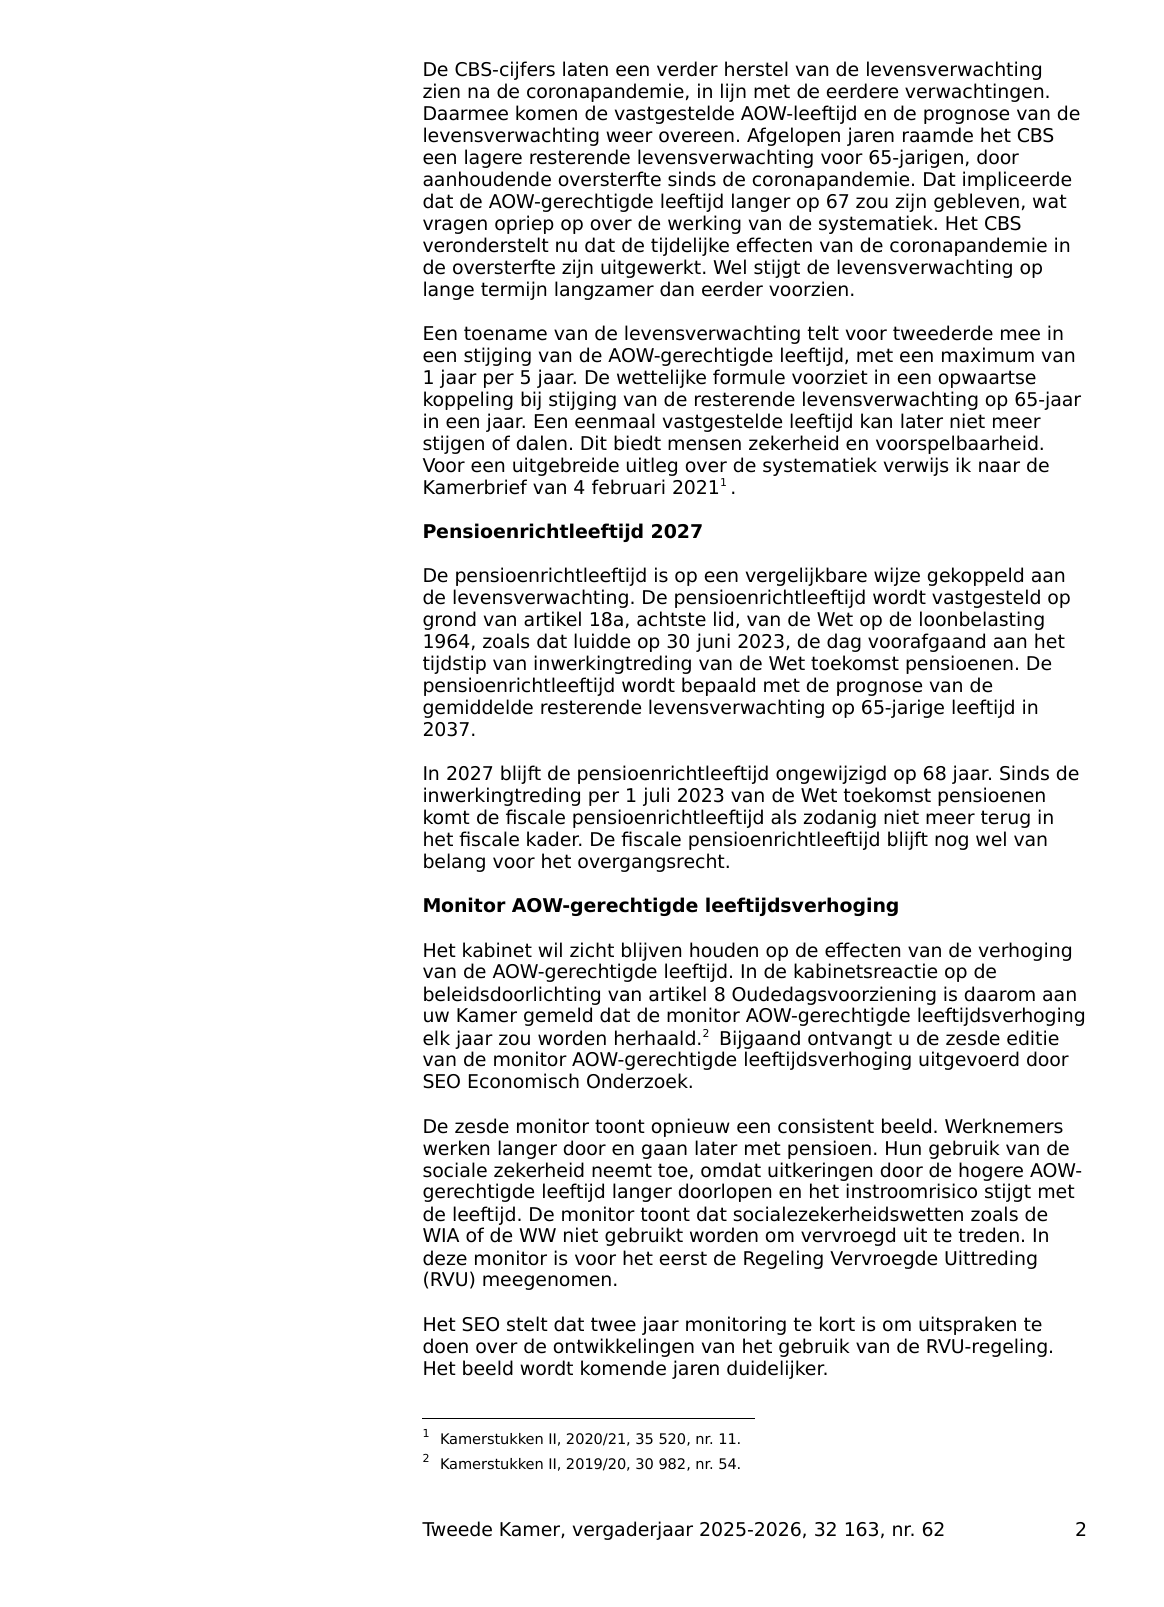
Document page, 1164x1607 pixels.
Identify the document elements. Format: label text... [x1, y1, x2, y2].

text Het SEO stelt dat twee jaar monitoring te kort is om uitspraken te doen over de ontwikkelingen van het gebruik van de RVU-regeling. Het beeld wordt komende jaren duidelijker. [422, 1313, 1087, 1379]
text De zesde monitor toont opnieuw een consistent beeld. Werknemers werken langer door en gaan later met pensioen. Hun gebruik van de sociale zekerheid neemt toe, omdat uitkeringen door de hogere AOW-gerechtigde leeftijd langer doorlopen en het instroomrisico stijgt met de leeftijd. De monitor toont dat socialezekerheidswetten zoals de WIA of de WW niet gebruikt worden om vervroegd uit te treden. In deze monitor is voor het eerst de Regeling Vervroegde Uittreding (RVU) meegenomen. [422, 1116, 1087, 1291]
subtitle Pensioenrichtleeftijd 2027 [422, 521, 1087, 543]
text De pensioenrichtleeftijd is op een vergelijkbare wijze gekoppeld aan de levensverwachting. De pensioenrichtleeftijd wordt vastgesteld op grond van artikel 18a, achtste lid, van de Wet op de loonbelasting 1964, zoals dat luidde op 30 juni 2023, de dag voorafgaand aan het tijdstip van inwerkingtreding van de Wet toekomst pensioenen. De pensioenrichtleeftijd wordt bepaald met de prognose van de gemiddelde resterende levensverwachting op 65-jarige leeftijd in 2037. [422, 565, 1087, 741]
text Een toename van de levensverwachting telt voor tweederde mee in een stijging van de AOW-gerechtigde leeftijd, met een maximum van 1 jaar per 5 jaar. De wettelijke formule voorziet in een opwaartse koppeling bij stijging van de resterende levensverwachting op 65-jaar in een jaar. Een eenmaal vastgestelde leeftijd kan later niet meer stijgen of dalen. Dit biedt mensen zekerheid en voorspelbaarheid. Voor een uitgebreide uitleg over de systematiek verwijs ik naar de Kamerbrief van 4 februari 2021. [422, 323, 1087, 499]
subtitle Monitor AOW-gerechtigde leeftijdsverhoging [422, 895, 1087, 917]
text Kamerstukken II, 2020/21, 35 520, nr. 11. [422, 1427, 1087, 1449]
text De CBS-cijfers laten een verder herstel van de levensverwachting zien na de coronapandemie, in lijn met de eerdere verwachtingen. Daarmee komen de vastgestelde AOW-leeftijd en de prognose van de levensverwachting weer overeen. Afgelopen jaren raamde het CBS een lagere resterende levensverwachting voor 65-jarigen, door aanhoudende oversterfte sinds de coronapandemie. Dat impliceerde dat de AOW-gerechtigde leeftijd langer op 67 zou zijn gebleven, wat vragen opriep op over de werking van de systematiek. Het CBS veronderstelt nu dat de tijdelijke effecten van de coronapandemie in de oversterfte zijn uitgewerkt. Wel stijgt de levensverwachting op lange termijn langzamer dan eerder voorzien. [422, 59, 1087, 301]
text Kamerstukken II, 2019/20, 30 982, nr. 54. [422, 1452, 1087, 1474]
text Het kabinet wil zicht blijven houden op de effecten van de verhoging van de AOW-gerechtigde leeftijd. In de kabinetsreactie op de beleidsdoorlichting van artikel 8 Oudedagsvoorziening is daarom aan uw Kamer gemeld dat de monitor AOW-gerechtigde leeftijdsverhoging elk jaar zou worden herhaald. Bijgaand ontvangt u de zesde editie van de monitor AOW-gerechtigde leeftijdsverhoging uitgevoerd door SEO Economisch Onderzoek. [422, 939, 1087, 1093]
text In 2027 blijft de pensioenrichtleeftijd ongewijzigd op 68 jaar. Sinds de inwerkingtreding per 1 juli 2023 van de Wet toekomst pensioenen komt de fiscale pensioenrichtleeftijd als zodanig niet meer terug in het fiscale kader. De fiscale pensioenrichtleeftijd blijft nog wel van belang voor het overgangsrecht. [422, 763, 1087, 873]
